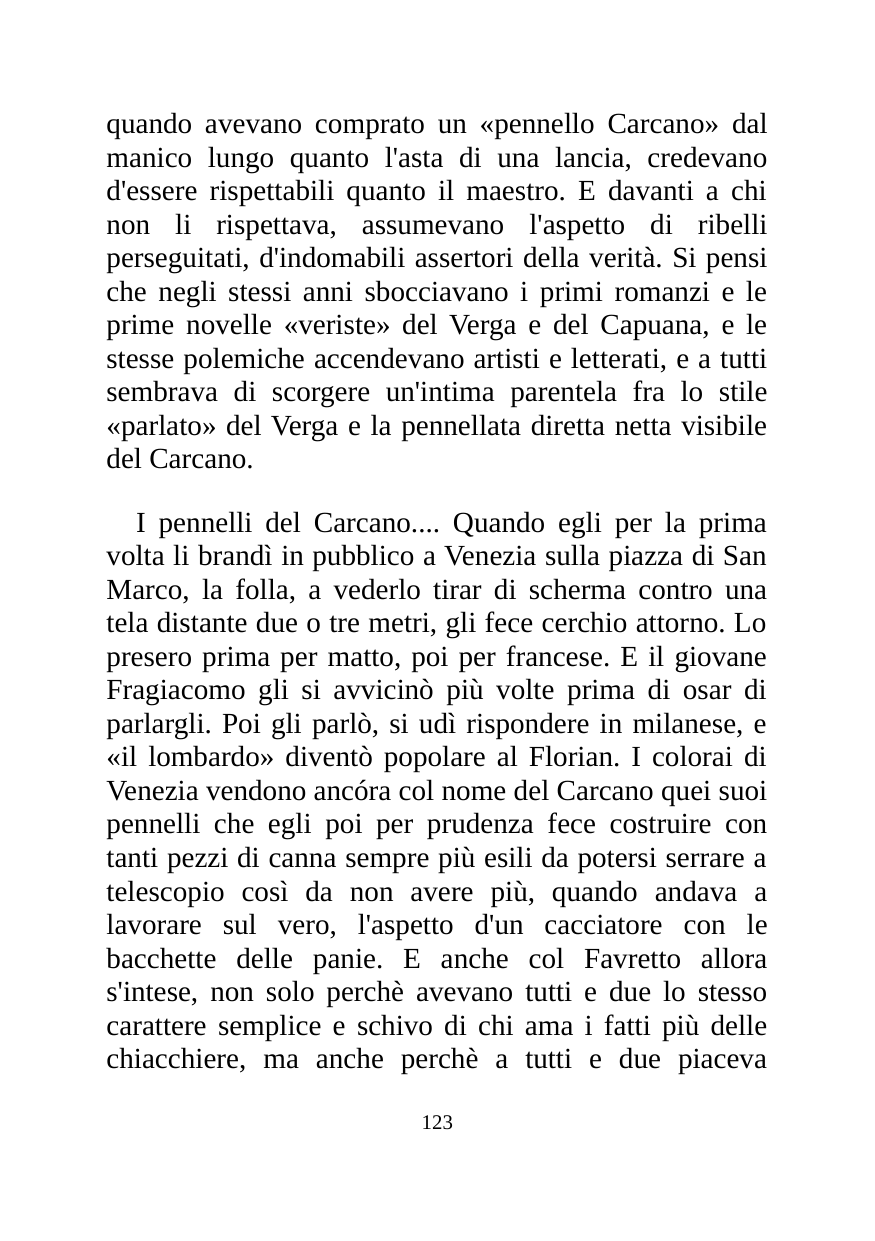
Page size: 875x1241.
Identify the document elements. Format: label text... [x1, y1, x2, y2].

text I pennelli del Carcano.... Quando egli per la prima volta li brandì in pubblico a Venezia sulla piazza di San Marco, la folla, a vederlo tirar di scherma contro una tela distante due o tre metri, gli fece cerchio attorno. Lo presero prima per matto, poi per francese. E il giovane Fragiacomo gli si avvicinò più volte prima di osar di parlargli. Poi gli parlò, si udì rispondere in milanese, e «il lombardo» diventò popolare al Florian. I colorai di Venezia vendono ancóra col nome del Carcano quei suoi pennelli che egli poi per prudenza fece costruire con tanti pezzi di canna sempre più esili da potersi serrare a telescopio così da non avere più, quando andava a lavorare sul vero, l'aspetto d'un cacciatore con le bacchette delle panie. E anche col Favretto allora s'intese, non solo perchè avevano tutti e due lo stesso carattere semplice e schivo di chi ama i fatti più delle chiacchiere, ma anche perchè a tutti e due piaceva [106, 505, 768, 1075]
text quando avevano comprato un «pennello Carcano» dal manico lungo quanto l'asta di una lancia, credevano d'essere rispettabili quanto il maestro. E davanti a chi non li rispettava, assumevano l'aspetto di ribelli perseguitati, d'indomabili assertori della verità. Si pensi che negli stessi anni sbocciavano i primi romanzi e le prime novelle «veriste» del Verga e del Capuana, e le stesse polemiche accendevano artisti e letterati, e a tutti sembrava di scorgere un'intima parentela fra lo stile «parlato» del Verga e la pennellata diretta netta visibile del Carcano. [106, 106, 768, 475]
